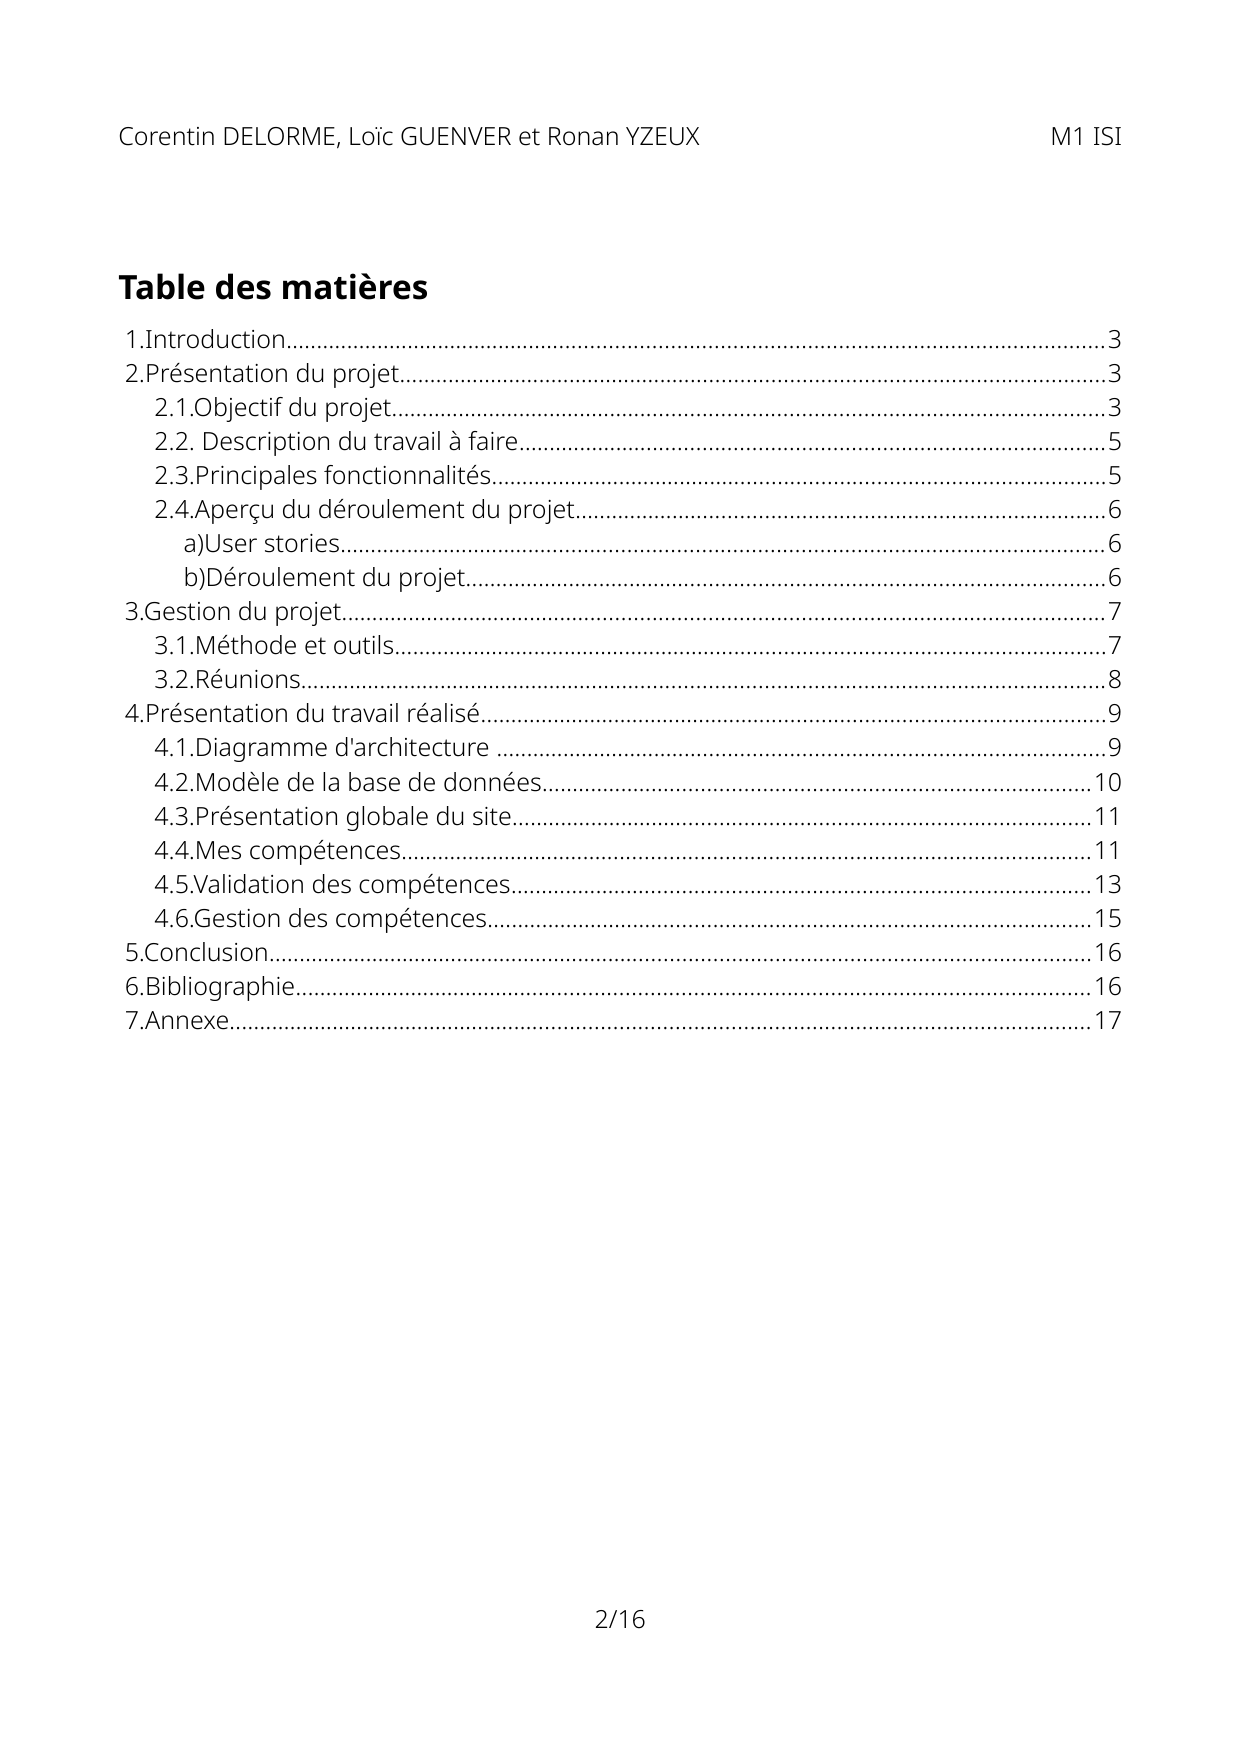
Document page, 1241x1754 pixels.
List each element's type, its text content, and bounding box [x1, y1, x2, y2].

text 3.1.Méthode et outils 7 [148, 628, 1122, 662]
text 4.3.Présentation globale du site 11 [148, 798, 1122, 832]
text 6.Bibliographie 16 [118, 968, 1122, 1003]
text b)Déroulement du projet 6 [177, 560, 1122, 594]
subtitle Table des matières [118, 263, 1122, 309]
text 4.2.Modèle de la base de données 10 [148, 764, 1122, 798]
text 4.Présentation du travail réalisé 9 [118, 696, 1122, 730]
text 1.Introduction 3 [118, 321, 1122, 355]
text 2.4.Aperçu du déroulement du projet 6 [148, 492, 1122, 526]
text 2.2. Description du travail à faire 5 [148, 423, 1122, 458]
text 4.1.Diagramme d'architecture 9 [148, 730, 1122, 764]
text 3.2.Réunions 8 [148, 662, 1122, 696]
text 2.1.Objectif du projet 3 [148, 389, 1122, 423]
text 7.Annexe 17 [118, 1003, 1122, 1037]
text 5.Conclusion 16 [118, 934, 1122, 968]
text 3.Gestion du projet 7 [118, 594, 1122, 628]
text 4.6.Gestion des compétences 15 [148, 900, 1122, 934]
text 4.4.Mes compétences 11 [148, 832, 1122, 866]
text 2.3.Principales fonctionnalités 5 [148, 458, 1122, 492]
text 2.Présentation du projet 3 [118, 355, 1122, 389]
text a)User stories 6 [177, 526, 1122, 560]
text 4.5.Validation des compétences 13 [148, 866, 1122, 900]
